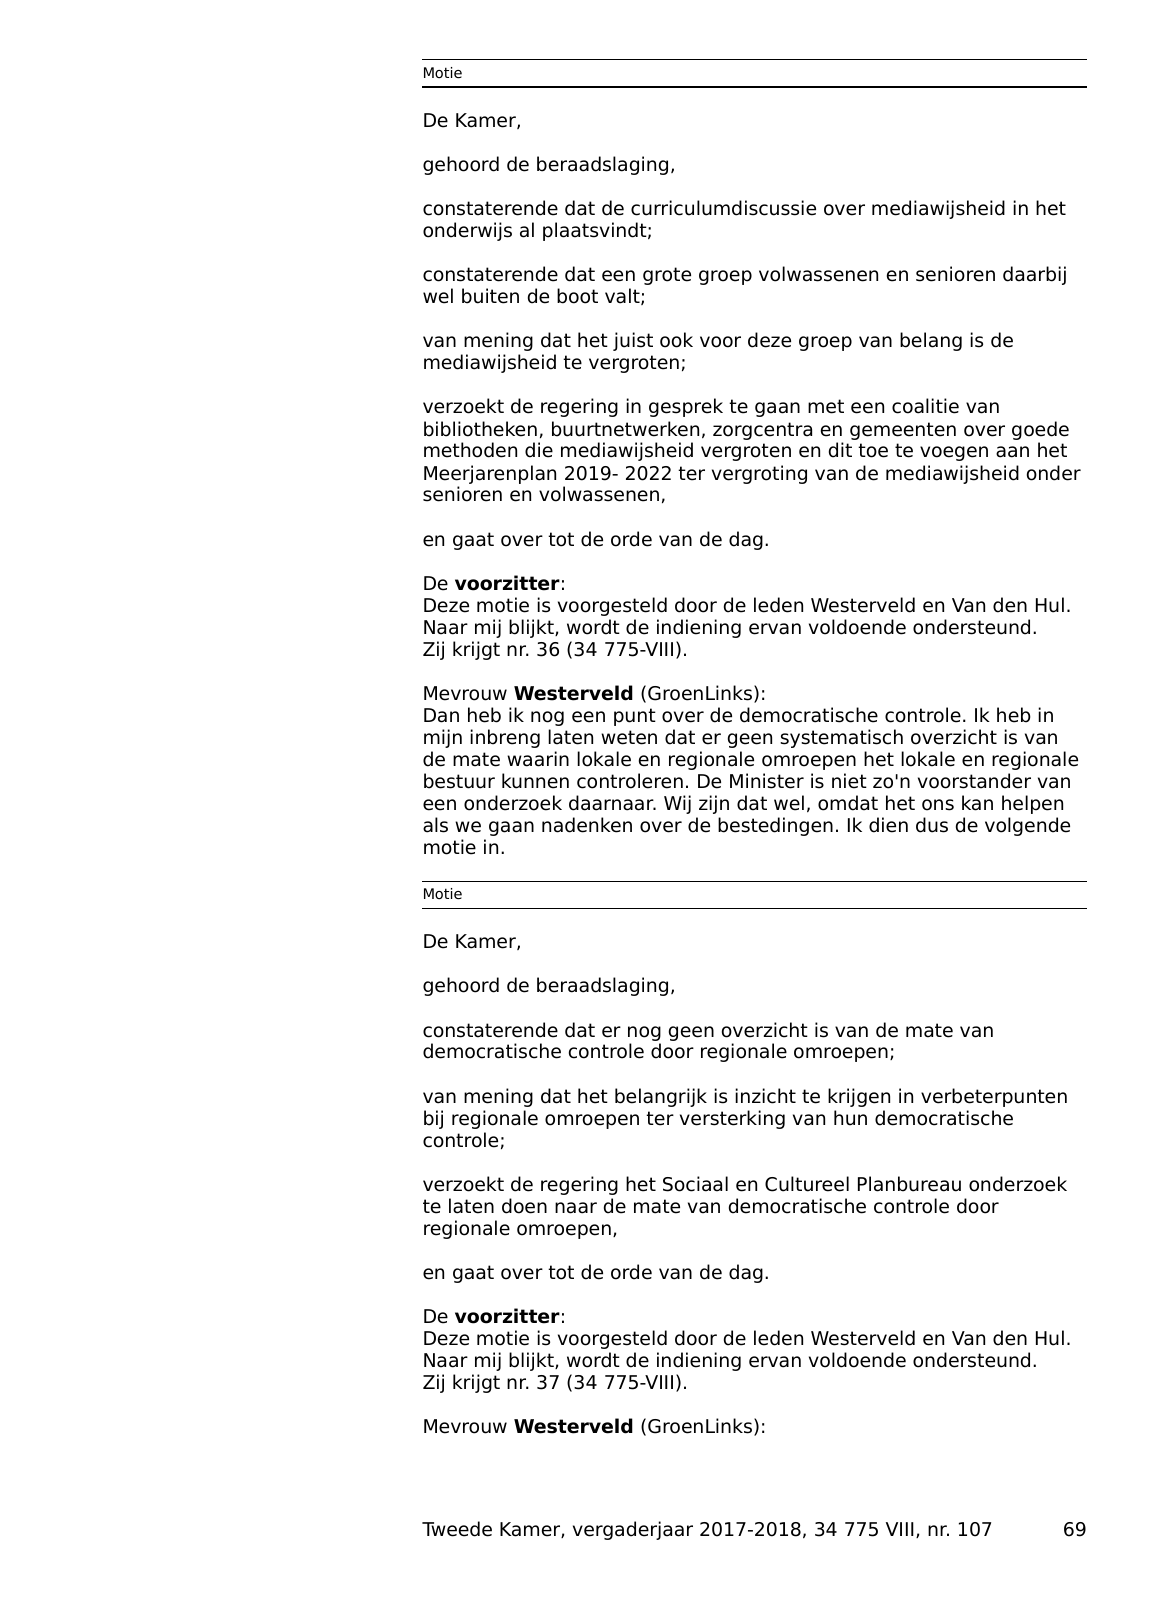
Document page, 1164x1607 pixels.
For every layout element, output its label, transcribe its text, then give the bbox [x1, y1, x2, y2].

text gehoord de beraadslaging, [422, 154, 1087, 176]
table_header Motie [422, 882, 1087, 908]
text Mevrouw Westerveld (GroenLinks): [422, 683, 1087, 705]
text constaterende dat een grote groep volwassenen en senioren daarbij wel buiten de boot valt; [422, 264, 1087, 308]
text De voorzitter: [422, 1306, 1087, 1328]
text Zij krijgt nr. 36 (34 775-VIII). [422, 639, 1087, 661]
text De Kamer, [422, 110, 1087, 132]
text De Kamer, [422, 931, 1087, 953]
text Dan heb ik nog een punt over de democratische controle. Ik heb in mijn inbreng laten weten dat er geen systematisch overzicht is van de mate waarin lokale en regionale omroepen het lokale en regionale bestuur kunnen controleren. De Minister is niet zo'n voorstander van een onderzoek daarnaar. Wij zijn dat wel, omdat het ons kan helpen als we gaan nadenken over de bestedingen. Ik dien dus de volgende motie in. [422, 705, 1087, 859]
text en gaat over tot de orde van de dag. [422, 528, 1087, 551]
text constaterende dat er nog geen overzicht is van de mate van democratische controle door regionale omroepen; [422, 1019, 1087, 1063]
table_header Motie [422, 60, 1087, 86]
text Mevrouw Westerveld (GroenLinks): [422, 1416, 1087, 1438]
text constaterende dat de curriculumdiscussie over mediawijsheid in het onderwijs al plaatsvindt; [422, 198, 1087, 242]
text van mening dat het juist ook voor deze groep van belang is de mediawijsheid te vergroten; [422, 330, 1087, 374]
text Deze motie is voorgesteld door de leden Westerveld en Van den Hul. Naar mij blijkt, wordt de indiening ervan voldoende ondersteund. [422, 595, 1087, 639]
text verzoekt de regering het Sociaal en Cultureel Planbureau onderzoek te laten doen naar de mate van democratische controle door regionale omroepen, [422, 1174, 1087, 1240]
text Deze motie is voorgesteld door de leden Westerveld en Van den Hul. Naar mij blijkt, wordt de indiening ervan voldoende ondersteund. [422, 1328, 1087, 1372]
text gehoord de beraadslaging, [422, 975, 1087, 997]
text van mening dat het belangrijk is inzicht te krijgen in verbeterpunten bij regionale omroepen ter versterking van hun democratische controle; [422, 1086, 1087, 1152]
text De voorzitter: [422, 573, 1087, 595]
text en gaat over tot de orde van de dag. [422, 1262, 1087, 1284]
text Zij krijgt nr. 37 (34 775-VIII). [422, 1372, 1087, 1394]
text verzoekt de regering in gesprek te gaan met een coalitie van bibliotheken, buurtnetwerken, zorgcentra en gemeenten over goede methoden die mediawijsheid vergroten en dit toe te voegen aan het Meerjarenplan 2019- 2022 ter vergroting van de mediawijsheid onder senioren en volwassenen, [422, 396, 1087, 506]
